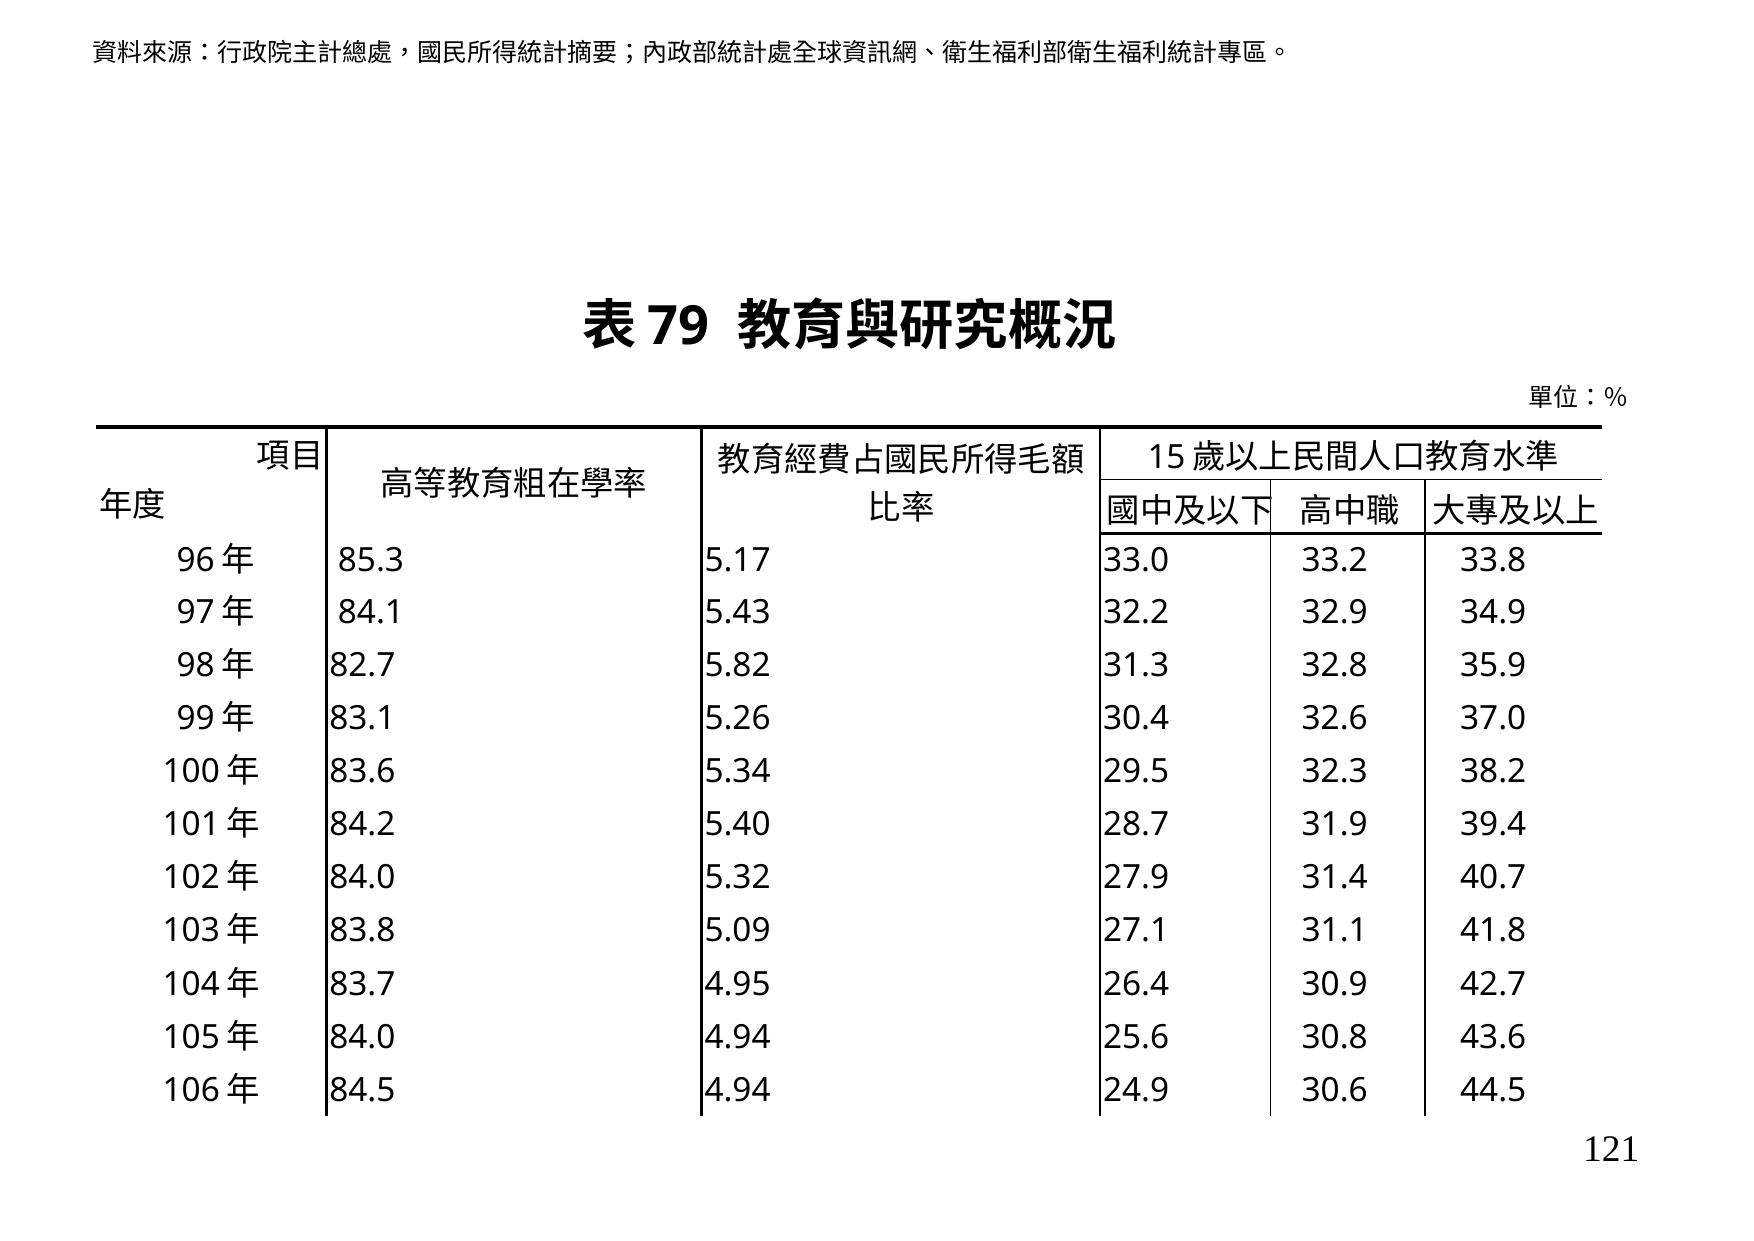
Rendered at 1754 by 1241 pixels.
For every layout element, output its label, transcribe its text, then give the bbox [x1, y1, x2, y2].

table_cell 4.95 [703, 957, 1099, 1010]
table_cell 24.9 [1101, 1063, 1270, 1116]
table_cell 33.0 [1101, 535, 1270, 585]
table_cell 103年 [96, 904, 325, 957]
table_cell 29.5 [1101, 745, 1270, 798]
table_cell 34.9 [1426, 585, 1602, 638]
table_cell 83.6 [328, 745, 700, 798]
table_cell 84.2 [328, 798, 700, 851]
table_header 15歲以上民間人口教育水準 [1101, 429, 1602, 479]
table_cell 38.2 [1426, 745, 1602, 798]
table_cell 31.4 [1271, 851, 1424, 904]
table_cell 99年 [96, 691, 325, 744]
table_cell 35.9 [1426, 638, 1602, 691]
table_cell 84.0 [328, 1010, 700, 1063]
table_cell 27.9 [1101, 851, 1270, 904]
table_cell 83.8 [328, 904, 700, 957]
table_cell 31.3 [1101, 638, 1270, 691]
table_cell 5.09 [703, 904, 1099, 957]
table_cell 98年 [96, 638, 325, 691]
table_cell 84.1 [328, 585, 700, 638]
table_cell 30.6 [1271, 1063, 1424, 1116]
table_cell 5.40 [703, 798, 1099, 851]
table_cell 82.7 [328, 638, 700, 691]
table_cell 4.94 [703, 1063, 1099, 1116]
text 資料來源：行政院主計總處，國民所得統計摘要；內政部統計處全球資訊網、衛生福利部衛生福利統計專區。 [59, 32, 1639, 69]
table_cell 高中職 [1271, 480, 1424, 532]
table_cell 32.9 [1271, 585, 1424, 638]
table_cell 26.4 [1101, 957, 1270, 1010]
table_cell 44.5 [1426, 1063, 1602, 1116]
table_cell 32.6 [1271, 691, 1424, 744]
table_cell 32.2 [1101, 585, 1270, 638]
table_cell 85.3 [328, 532, 700, 585]
table_cell 32.3 [1271, 745, 1424, 798]
table_cell 106年 [96, 1063, 325, 1116]
table_cell 5.17 [703, 532, 1099, 585]
table_cell 83.1 [328, 691, 700, 744]
table_cell 28.7 [1101, 798, 1270, 851]
table_cell 41.8 [1426, 904, 1602, 957]
table_cell 大專及以上 [1426, 480, 1602, 532]
table_cell 32.8 [1271, 638, 1424, 691]
text 單位：％ [59, 377, 1628, 413]
table_cell 5.82 [703, 638, 1099, 691]
table_cell 37.0 [1426, 691, 1602, 744]
table_cell 5.34 [703, 745, 1099, 798]
table_cell 30.9 [1271, 957, 1424, 1010]
table_cell 30.4 [1101, 691, 1270, 744]
table_cell 27.1 [1101, 904, 1270, 957]
table_cell 40.7 [1426, 851, 1602, 904]
table_cell 33.8 [1426, 535, 1602, 585]
table_cell 102年 [96, 851, 325, 904]
table_cell 31.9 [1271, 798, 1424, 851]
table_header 項目 年度 [96, 429, 325, 532]
table_cell 30.8 [1271, 1010, 1424, 1063]
table_header 高等教育粗在學率 [328, 429, 700, 532]
table_cell 96年 [96, 532, 325, 585]
table_cell 97年 [96, 585, 325, 638]
table_cell 5.26 [703, 691, 1099, 744]
table_cell 84.5 [328, 1063, 700, 1116]
table_cell 25.6 [1101, 1010, 1270, 1063]
table_cell 84.0 [328, 851, 700, 904]
table_cell 100年 [96, 745, 325, 798]
table_cell 31.1 [1271, 904, 1424, 957]
table_cell 83.7 [328, 957, 700, 1010]
table_header 教育經費占國民所得毛額比率 [703, 429, 1099, 532]
table_cell 國中及以下 [1101, 480, 1270, 532]
subtitle 表79 教育與研究概況 [59, 264, 1639, 377]
table_cell 105年 [96, 1010, 325, 1063]
table_cell 39.4 [1426, 798, 1602, 851]
table_cell 104年 [96, 957, 325, 1010]
table_cell 42.7 [1426, 957, 1602, 1010]
table_cell 4.94 [703, 1010, 1099, 1063]
table_cell 33.2 [1271, 535, 1424, 585]
table_cell 43.6 [1426, 1010, 1602, 1063]
table_cell 5.43 [703, 585, 1099, 638]
table_cell 5.32 [703, 851, 1099, 904]
table_cell 101年 [96, 798, 325, 851]
